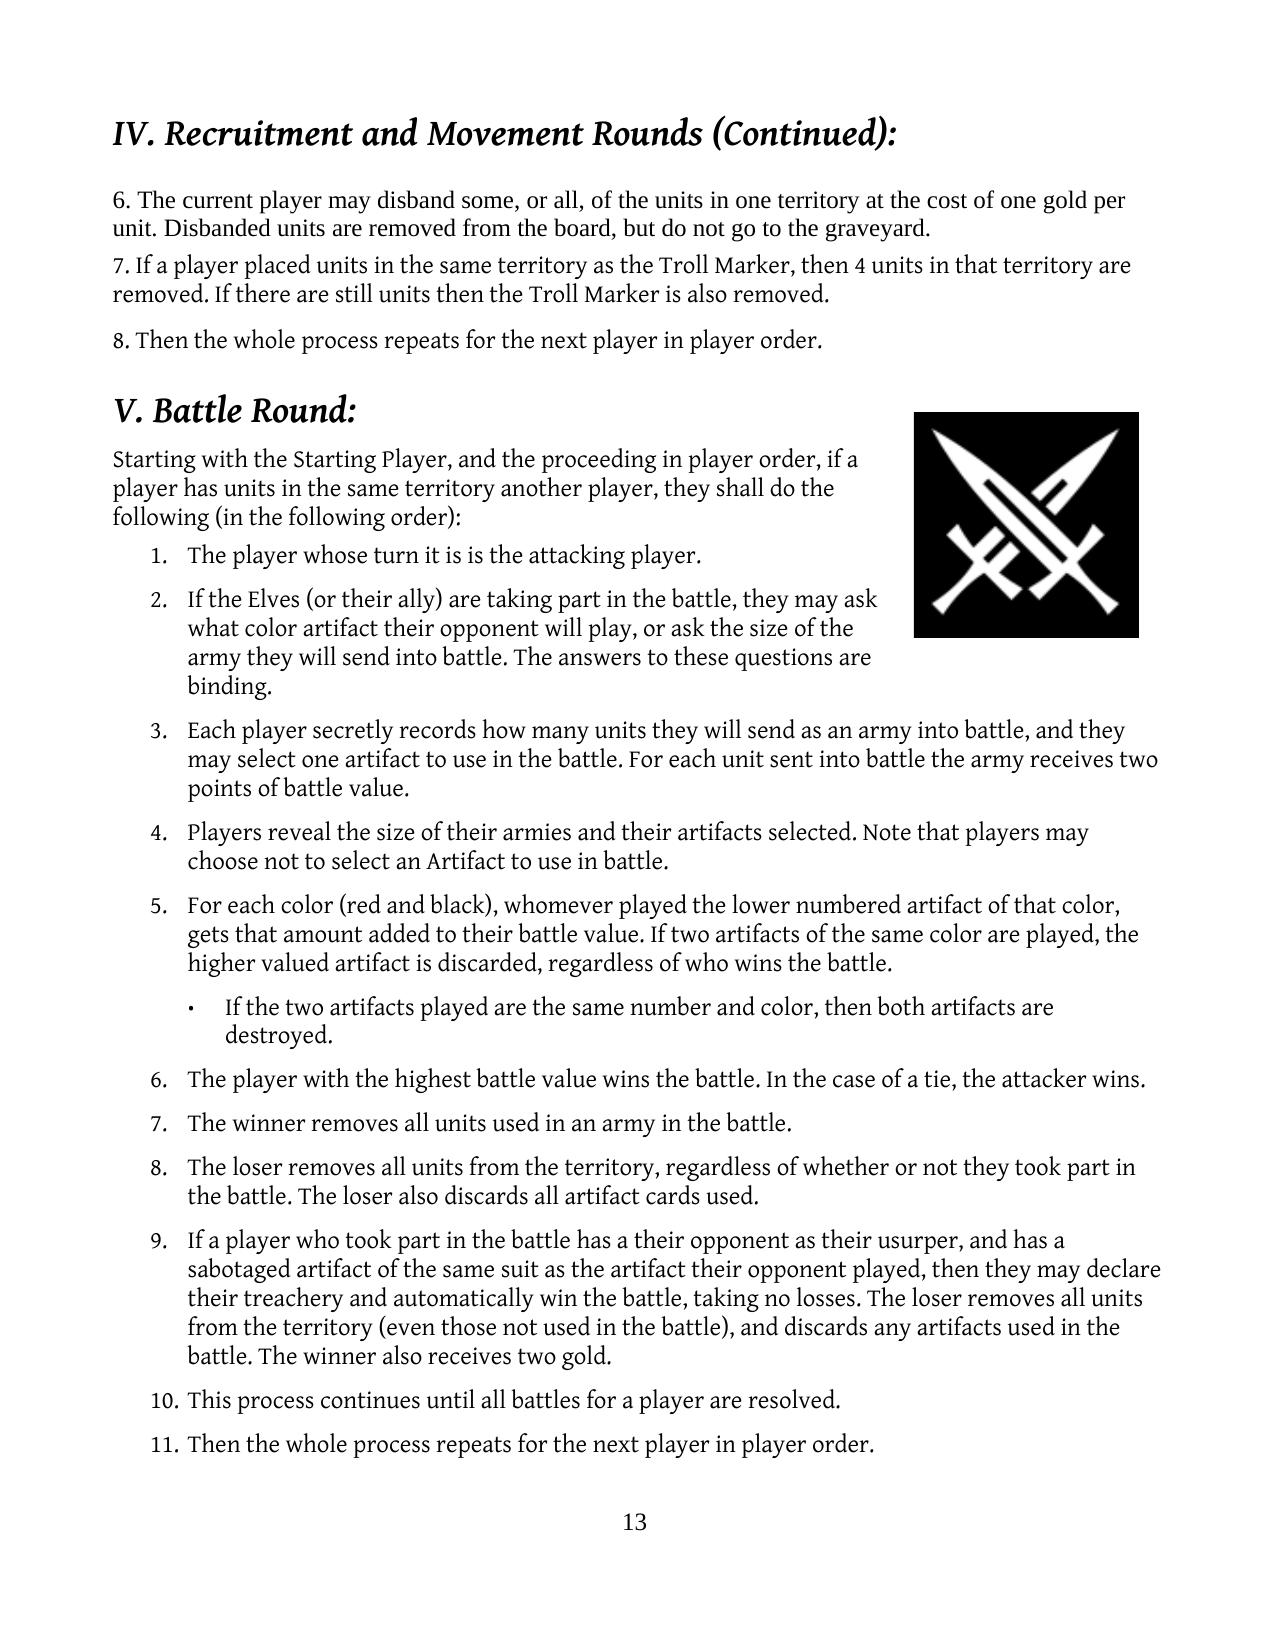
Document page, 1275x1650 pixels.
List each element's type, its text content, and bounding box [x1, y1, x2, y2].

list For each color (red and black), whomever played the lower numbered artifact of that color, gets that amount added to their battle value. If two artifacts of the same color are played, the higher valued artifact is discarded, regardless of who wins the battle. [150, 891, 1162, 978]
subtitle V. Battle Round: [112, 390, 1162, 433]
subtitle IV. Recruitment and Movement Rounds (Continued): [112, 112, 1162, 156]
list The winner removes all units used in an army in the battle. [150, 1110, 1162, 1139]
list Players reveal the size of their armies and their artifacts selected. Note that players may choose not to select an Artifact to use in battle. [150, 818, 1162, 876]
text 6. The current player may disband some, or all, of the units in one territory at the cost of one gold per unit. Disbanded units are removed from the board, but do not go to the graveyard. [112, 156, 1162, 242]
text 7. If a player placed units in the same territory as the Troll Marker, then 4 units in that territory are removed. If there are still units then the Troll Marker is also removed. [112, 251, 1162, 309]
picture [913, 412, 1139, 638]
list If the Elves (or their ally) are taking part in the battle, they may ask what color artifact their opponent will play, or ask the size of the army they will send into battle. The answers to these questions are binding. [150, 586, 1162, 701]
list Each player secretly records how many units they will send as an army into battle, and they may select one artifact to use in the battle. For each unit sent into battle the army receives two points of battle value. [150, 716, 1162, 803]
list The loser removes all units from the territory, regardless of whether or not they took part in the battle. The loser also discards all artifact cards used. [150, 1154, 1162, 1212]
list The player whose turn it is is the attacking player. [150, 542, 913, 571]
list The player with the highest battle value wins the battle. In the case of a tie, the attacker wins. [150, 1066, 1162, 1095]
text Starting with the Starting Player, and the proceeding in player order, if a player has units in the same territory another player, they shall do the following (in the following order): [112, 446, 913, 533]
text 8. Then the whole process repeats for the next player in player order. [112, 327, 1162, 356]
list Then the whole process repeats for the next player in player order. [150, 1431, 1162, 1459]
list This process continues until all battles for a player are resolved. [150, 1387, 1162, 1416]
list If the two artifacts played are the same number and color, then both artifacts are destroyed. [187, 993, 1162, 1051]
list If a player who took part in the battle has a their opponent as their usurper, and has a sabotaged artifact of the same suit as the artifact their opponent played, then they may declare their treachery and automatically win the battle, taking no losses. The loser removes all units from the territory (even those not used in the battle), and discards any artifacts used in the battle. The winner also receives two gold. [150, 1227, 1162, 1372]
